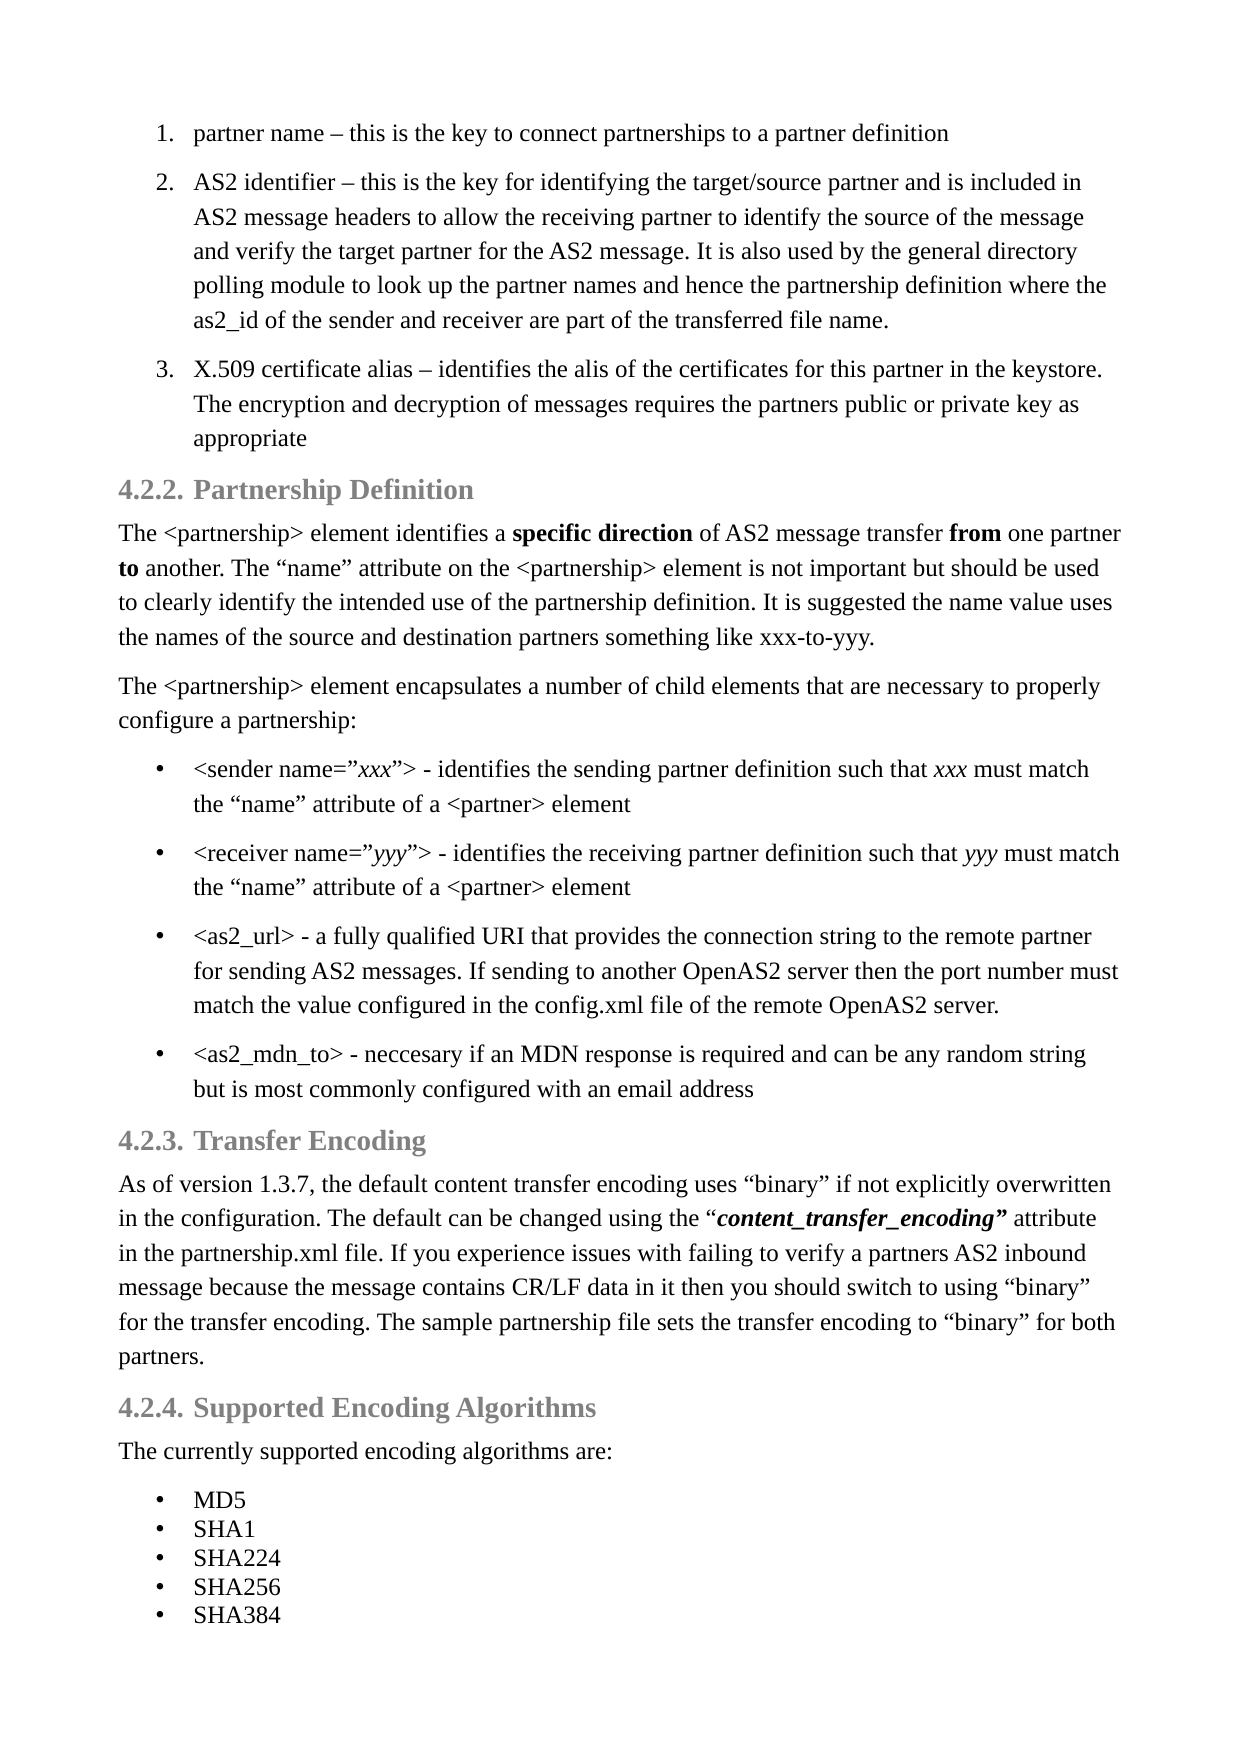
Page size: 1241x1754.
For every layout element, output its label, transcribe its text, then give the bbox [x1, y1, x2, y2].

list SHA224 [156, 1543, 1122, 1572]
list <sender name=”xxx”> - identifies the sending partner definition such that xxx must match the “name” attribute of a <partner> element [156, 754, 1122, 817]
list SHA384 [156, 1601, 1122, 1629]
list SHA256 [156, 1572, 1122, 1601]
list AS2 identifier – this is the key for identifying the target/source partner and is included in AS2 message headers to allow the receiving partner to identify the source of the message and verify the target partner for the AS2 message. It is also used by the general directory polling module to look up the partner names and hence the partnership definition where the as2_id of the sender and receiver are part of the transferred file name. [156, 167, 1122, 334]
subtitle Partnership Definition [118, 472, 1122, 506]
list <as2_mdn_to> - neccesary if an MDN response is required and can be any random string but is most commonly configured with an email address [156, 1039, 1122, 1103]
text The <partnership> element identifies a specific direction of AS2 message transfer from one partner to another. The “name” attribute on the <partnership> element is not important but should be used to clearly identify the intended use of the partnership definition. It is suggested the name value uses the names of the source and destination partners something like xxx-to-yyy. [118, 518, 1122, 650]
subtitle Supported Encoding Algorithms [118, 1390, 1122, 1424]
list partner name – this is the key to connect partnerships to a partner definition [156, 118, 1122, 147]
list X.509 certificate alias – identifies the alis of the certificates for this partner in the keystore. The encryption and decryption of messages requires the partners public or private key as appropriate [156, 354, 1122, 452]
subtitle Transfer Encoding [118, 1123, 1122, 1156]
text As of version 1.3.7, the default content transfer encoding uses “binary” if not explicitly overwritten in the configuration. The default can be changed using the “content_transfer_encoding” attribute in the partnership.xml file. If you experience issues with failing to verify a partners AS2 inbound message because the message contains CR/LF data in it then you should switch to using “binary” for the transfer encoding. The sample partnership file sets the transfer encoding to “binary” for both partners. [118, 1169, 1122, 1370]
list MD5 [156, 1486, 1122, 1514]
list SHA1 [156, 1514, 1122, 1543]
text The <partnership> element encapsulates a number of child elements that are necessary to properly configure a partnership: [118, 671, 1122, 734]
text The currently supported encoding algorithms are: [118, 1436, 1122, 1465]
list <receiver name=”yyy”> - identifies the receiving partner definition such that yyy must match the “name” attribute of a <partner> element [156, 838, 1122, 901]
list <as2_url> - a fully qualified URI that provides the connection string to the remote partner for sending AS2 messages. If sending to another OpenAS2 server then the port number must match the value configured in the config.xml file of the remote OpenAS2 server. [156, 921, 1122, 1019]
